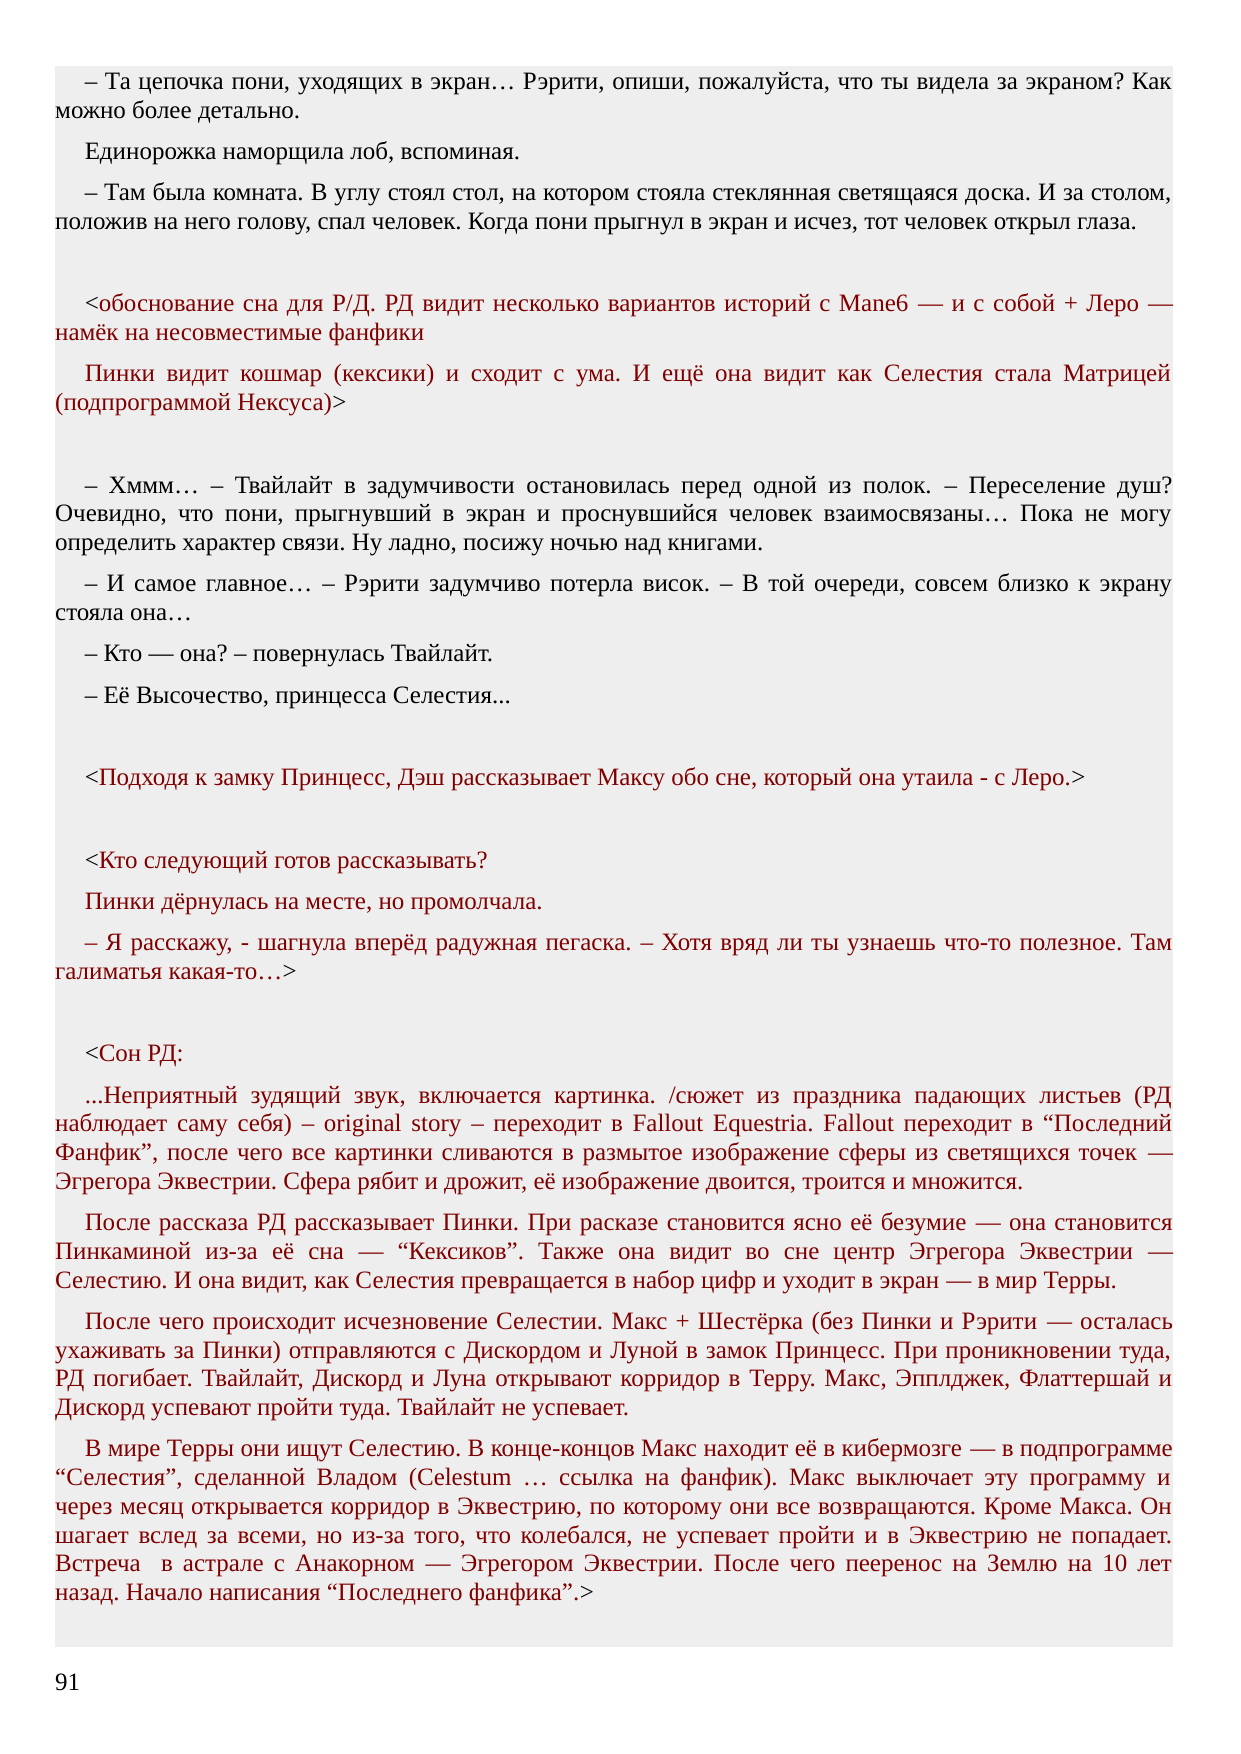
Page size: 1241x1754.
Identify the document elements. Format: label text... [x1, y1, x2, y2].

text – И самое главное… – Рэрити задумчиво потерла висок. – В той очереди, совсем близко к экрану стояла она… [55, 568, 1173, 626]
text После рассказа РД рассказывает Пинки. При расказе становится ясно её безумие — она становится Пинкаминой из-за её сна — “Кексиков”. Также она видит во сне центр Эгрегора Эквестрии — Селестию. И она видит, как Селестия превращается в набор цифр и уходит в экран — в мир Терры. [55, 1207, 1173, 1293]
text После чего происходит исчезновение Селестии. Макс + Шестёрка (без Пинки и Рэрити — осталась ухаживать за Пинки) отправляются с Дискордом и Луной в замок Принцесс. При проникновении туда, РД погибает. Твайлайт, Дискорд и Луна открывают корридор в Терру. Макс, Эпплджек, Флаттершай и Дискорд успевают пройти туда. Твайлайт не успевает. [55, 1306, 1173, 1421]
text – Там была комната. В углу стоял стол, на котором стояла стеклянная светящаяся доска. И за столом, положив на него голову, спал человек. Когда пони прыгнул в экран и исчез, тот человек открыл глаза. [55, 177, 1173, 235]
text <Сон РД: [55, 1038, 1173, 1067]
text – Её Высочество, принцесса Селестия... [55, 680, 1173, 708]
text В мире Терры они ищут Селестию. В конце-концов Макс находит её в кибермозге — в подпрограмме “Селестия”, сделанной Владом (Celestum … ссылка на фанфик). Макс выключает эту программу и через месяц открывается корридор в Эквестрию, по которому они все возвращаются. Кроме Макса. Он шагает вслед за всеми, но из-за того, что колебался, не успевает пройти и в Эквестрию не попадает. Встреча в астрале с Анакорном — Эгрегором Эквестрии. После чего пееренос на Землю на 10 лет назад. Начало написания “Последнего фанфика”.> [55, 1433, 1173, 1606]
text <обоснование сна для Р/Д. РД видит несколько вариантов историй с Mane6 — и с собой + Леро — намёк на несовместимые фанфики [55, 288, 1173, 346]
text Пинки дёрнулась на месте, но промолчала. [55, 886, 1173, 915]
text ...Неприятный зудящий звук, включается картинка. /сюжет из праздника падающих листьев (РД наблюдает саму себя) – original story – переходит в Fallout Equestria. Fallout переходит в “Последний Фанфик”, после чего все картинки сливаются в размытое изображение сферы из светящихся точек — Эгрегора Эквестрии. Сфера рябит и дрожит, её изображение двоится, троится и множится. [55, 1080, 1173, 1195]
text – Та цепочка пони, уходящих в экран… Рэрити, опиши, пожалуйста, что ты видела за экраном? Как можно более детально. [55, 66, 1173, 123]
text <Подходя к замку Принцесс, Дэш рассказывает Максу обо сне, который она утаила - с Леро.> [55, 762, 1173, 791]
text Единорожка наморщила лоб, вспоминая. [55, 136, 1173, 165]
text – Кто — она? – повернулась Твайлайт. [55, 638, 1173, 667]
text – Хммм… – Твайлайт в задумчивости остановилась перед одной из полок. – Переселение душ? Очевидно, что пони, прыгнувший в экран и проснувшийся человек взаимосвязаны… Пока не могу определить характер связи. Ну ладно, посижу ночью над книгами. [55, 470, 1173, 556]
text – Я расскажу, - шагнула вперёд радужная пегаска. – Хотя вряд ли ты узнаешь что-то полезное. Там галиматья какая-то…> [55, 927, 1173, 985]
text Пинки видит кошмар (кексики) и сходит с ума. И ещё она видит как Селестия стала Матрицей (подпрограммой Нексуса)> [55, 358, 1173, 416]
text <Кто следующий готов рассказывать? [55, 845, 1173, 873]
